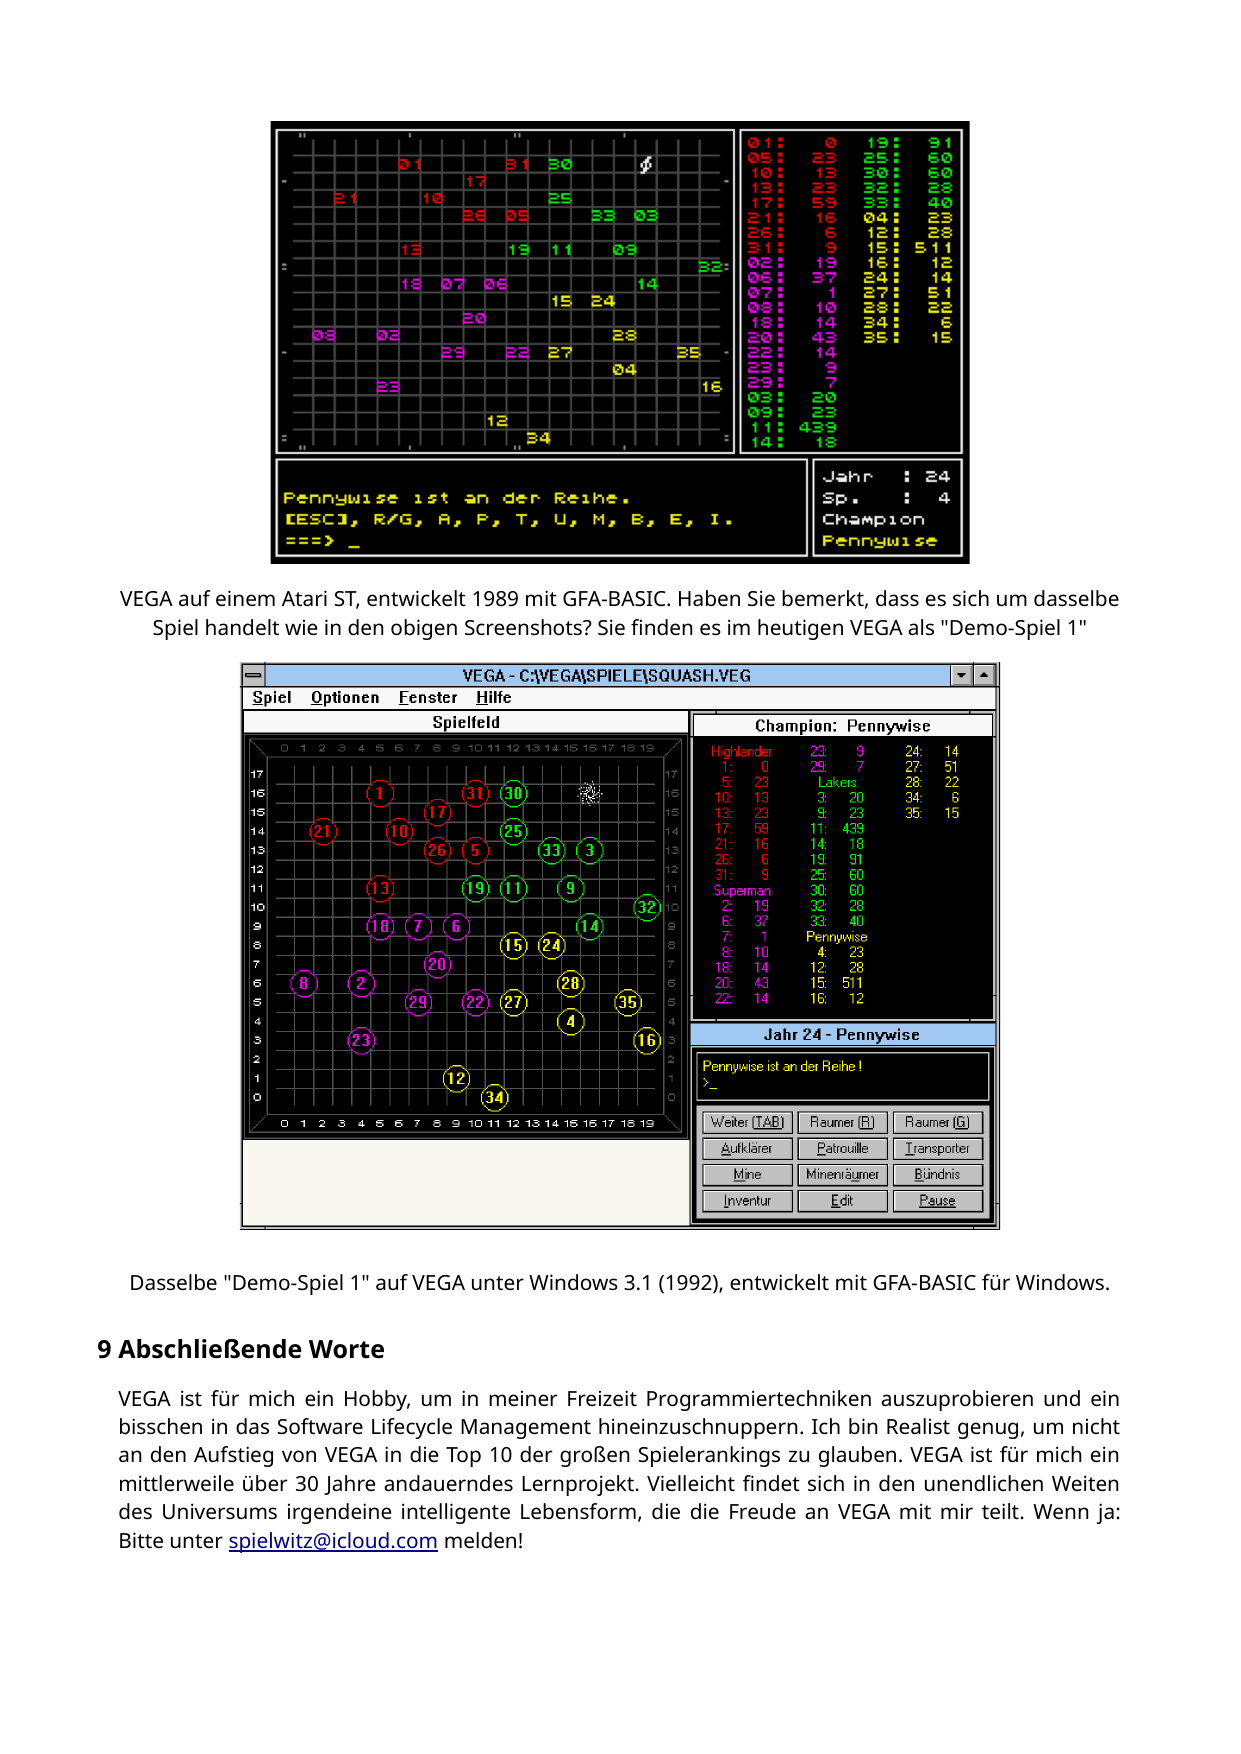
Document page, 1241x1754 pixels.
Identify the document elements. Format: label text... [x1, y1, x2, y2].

subtitle Abschließende Worte [118, 1332, 1122, 1366]
text VEGA ist für mich ein Hobby, um in meiner Freizeit Programmiertechniken auszuprobieren und ein bisschen in das Software Lifecycle Management hineinzuschnuppern. Ich bin Realist genug, um nicht an den Aufstieg von VEGA in die Top 10 der großen Spielerankings zu glauben. VEGA ist für mich ein mittlerweile über 30 Jahre andauerndes Lernprojekt. Vielleicht findet sich in den unendlichen Weiten des Universums irgendeine intelligente Lebensform, die die Freude an VEGA mit mir teilt. Wenn ja: Bitte unter spielwitz@icloud.com melden! [118, 1384, 1122, 1554]
picture [270, 121, 970, 564]
text VEGA auf einem Atari ST, entwickelt 1989 mit GFA-BASIC. Haben Sie bemerkt, dass es sich um dasselbe Spiel handelt wie in den obigen Screenshots? Sie finden es im heutigen VEGA als "Demo-Spiel 1" [118, 564, 1122, 641]
text Dasselbe "Demo-Spiel 1" auf VEGA unter Windows 3.1 (1992), entwickelt mit GFA-BASIC für Windows. [118, 1230, 1122, 1297]
picture [239, 662, 1001, 1230]
